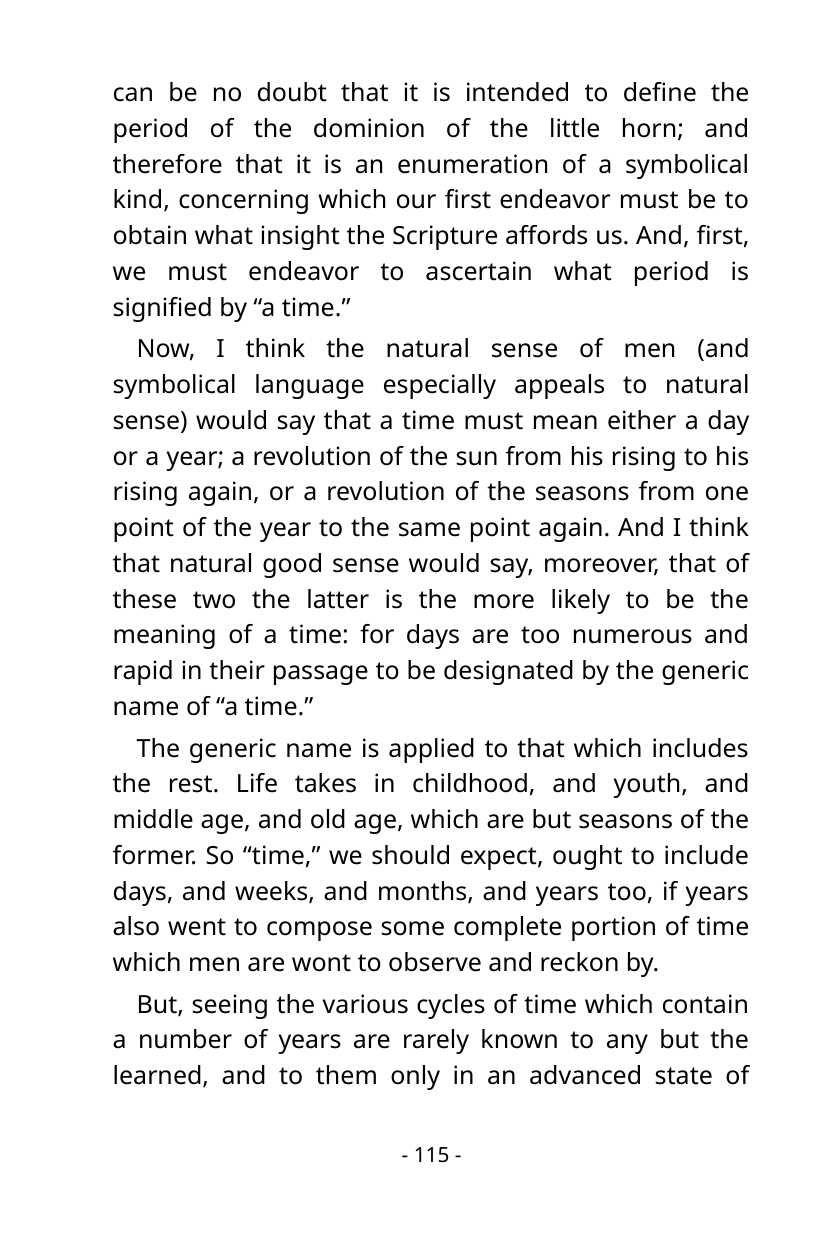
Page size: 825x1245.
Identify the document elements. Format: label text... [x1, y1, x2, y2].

text can be no doubt that it is intended to define the period of the dominion of the little horn; and therefore that it is an enumeration of a symbolical kind, concerning which our first endeavor must be to obtain what insight the Scripture affords us. And, first, we must endeavor to ascertain what period is signified by “a time.” [112, 75, 750, 323]
text The generic name is applied to that which includes the rest. Life takes in childhood, and youth, and middle age, and old age, which are but seasons of the former. So “time,” we should expect, ought to include days, and weeks, and months, and years too, if years also went to compose some complete portion of time which men are wont to observe and reckon by. [112, 730, 750, 979]
text Now, I think the natural sense of men (and symbolical language especially appeals to natural sense) would say that a time must mean either a day or a year; a revolution of the sun from his rising to his rising again, or a revolution of the seasons from one point of the year to the same point again. And I think that natural good sense would say, moreover, that of these two the latter is the more likely to be the meaning of a time: for days are too numerous and rapid in their passage to be designated by the generic name of “a time.” [112, 331, 750, 722]
text But, seeing the various cycles of time which contain a number of years are rarely known to any but the learned, and to them only in an advanced state of [112, 986, 750, 1092]
